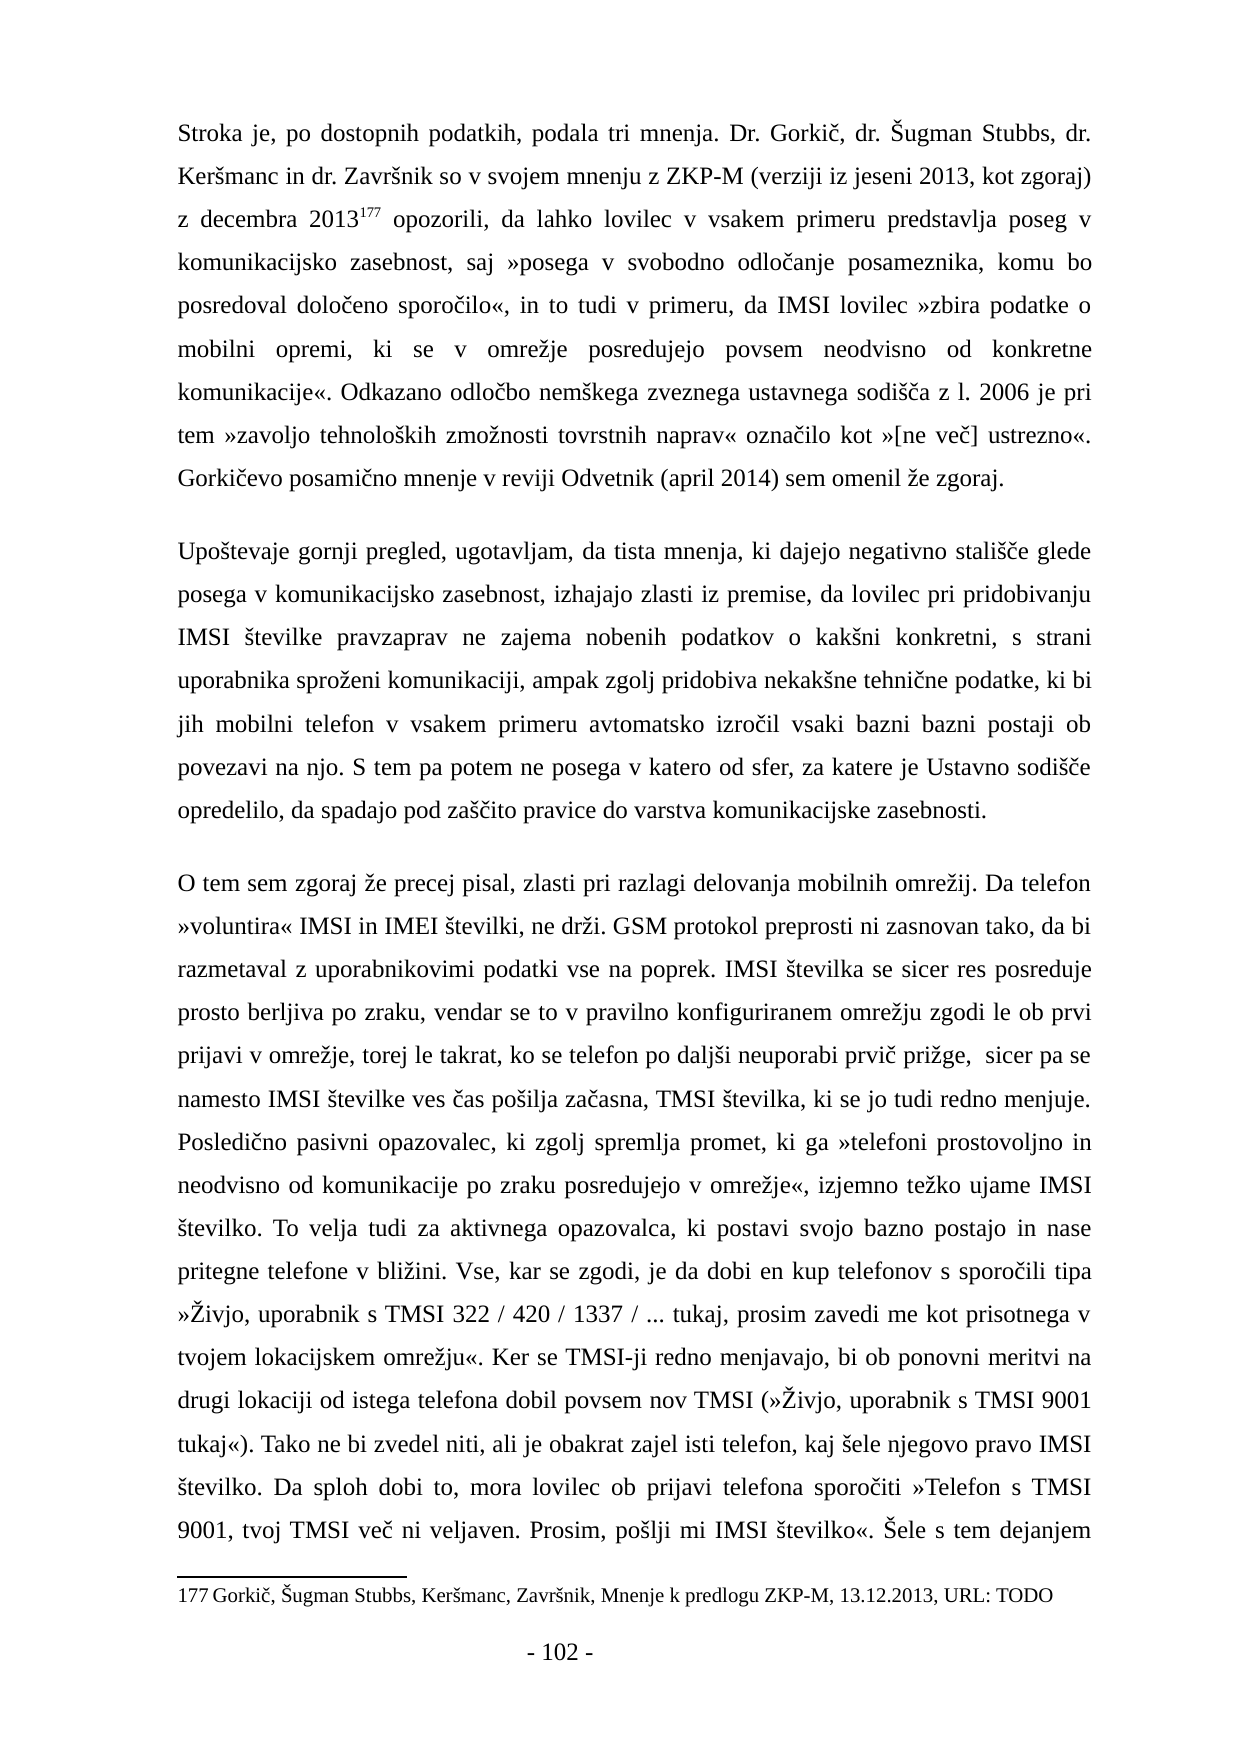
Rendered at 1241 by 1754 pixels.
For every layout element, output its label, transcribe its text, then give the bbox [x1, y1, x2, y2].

text O tem sem zgoraj že precej pisal, zlasti pri razlagi delovanja mobilnih omrežij. Da telefon »voluntira« IMSI in IMEI številki, ne drži. GSM protokol preprosti ni zasnovan tako, da bi razmetaval z uporabnikovimi podatki vse na poprek. IMSI številka se sicer res posreduje prosto berljiva po zraku, vendar se to v pravilno konfiguriranem omrežju zgodi le ob prvi prijavi v omrežje, torej le takrat, ko se telefon po daljši neuporabi prvič prižge, sicer pa se namesto IMSI številke ves čas pošilja začasna, TMSI številka, ki se jo tudi redno menjuje. Posledično pasivni opazovalec, ki zgolj spremlja promet, ki ga »telefoni prostovoljno in neodvisno od komunikacije po zraku posredujejo v omrežje«, izjemno težko ujame IMSI številko. To velja tudi za aktivnega opazovalca, ki postavi svojo bazno postajo in nase pritegne telefone v bližini. Vse, kar se zgodi, je da dobi en kup telefonov s sporočili tipa »Živjo, uporabnik s TMSI 322 / 420 / 1337 / ... tukaj, prosim zavedi me kot prisotnega v tvojem lokacijskem omrežju«. Ker se TMSI-ji redno menjavajo, bi ob ponovni meritvi na drugi lokaciji od istega telefona dobil povsem nov TMSI (»Živjo, uporabnik s TMSI 9001 tukaj«). Tako ne bi zvedel niti, ali je obakrat zajel isti telefon, kaj šele njegovo pravo IMSI številko. Da sploh dobi to, mora lovilec ob prijavi telefona sporočiti »Telefon s TMSI 9001, tvoj TMSI več ni veljaven. Prosim, pošlji mi IMSI številko«. Šele s tem dejanjem [177, 868, 1093, 1544]
text Stroka je, po dostopnih podatkih, podala tri mnenja. Dr. Gorkič, dr. Šugman Stubbs, dr. Keršmanc in dr. Završnik so v svojem mnenju z ZKP-M (verziji iz jeseni 2013, kot zgoraj) z decembra 2013 opozorili, da lahko lovilec v vsakem primeru predstavlja poseg v komunikacijsko zasebnost, saj »posega v svobodno odločanje posameznika, komu bo posredoval določeno sporočilo«, in to tudi v primeru, da IMSI lovilec »zbira podatke o mobilni opremi, ki se v omrežje posredujejo povsem neodvisno od konkretne komunikacije«. Odkazano odločbo nemškega zveznega ustavnega sodišča z l. 2006 je pri tem »zavoljo tehnoloških zmožnosti tovrstnih naprav« označilo kot »[ne več] ustrezno«. Gorkičevo posamično mnenje v reviji Odvetnik (april 2014) sem omenil že zgoraj. [177, 118, 1093, 492]
text Upoštevaje gornji pregled, ugotavljam, da tista mnenja, ki dajejo negativno stališče glede posega v komunikacijsko zasebnost, izhajajo zlasti iz premise, da lovilec pri pridobivanju IMSI številke pravzaprav ne zajema nobenih podatkov o kakšni konkretni, s strani uporabnika sproženi komunikaciji, ampak zgolj pridobiva nekakšne tehnične podatke, ki bi jih mobilni telefon v vsakem primeru avtomatsko izročil vsaki bazni bazni postaji ob povezavi na njo. S tem pa potem ne posega v katero od sfer, za katere je Ustavno sodišče opredelilo, da spadajo pod zaščito pravice do varstva komunikacijske zasebnosti. [177, 536, 1093, 824]
text Gorkič, Šugman Stubbs, Keršmanc, Završnik, Mnenje k predlogu ZKP-M, 13.12.2013, URL: TODO [177, 1583, 1093, 1607]
